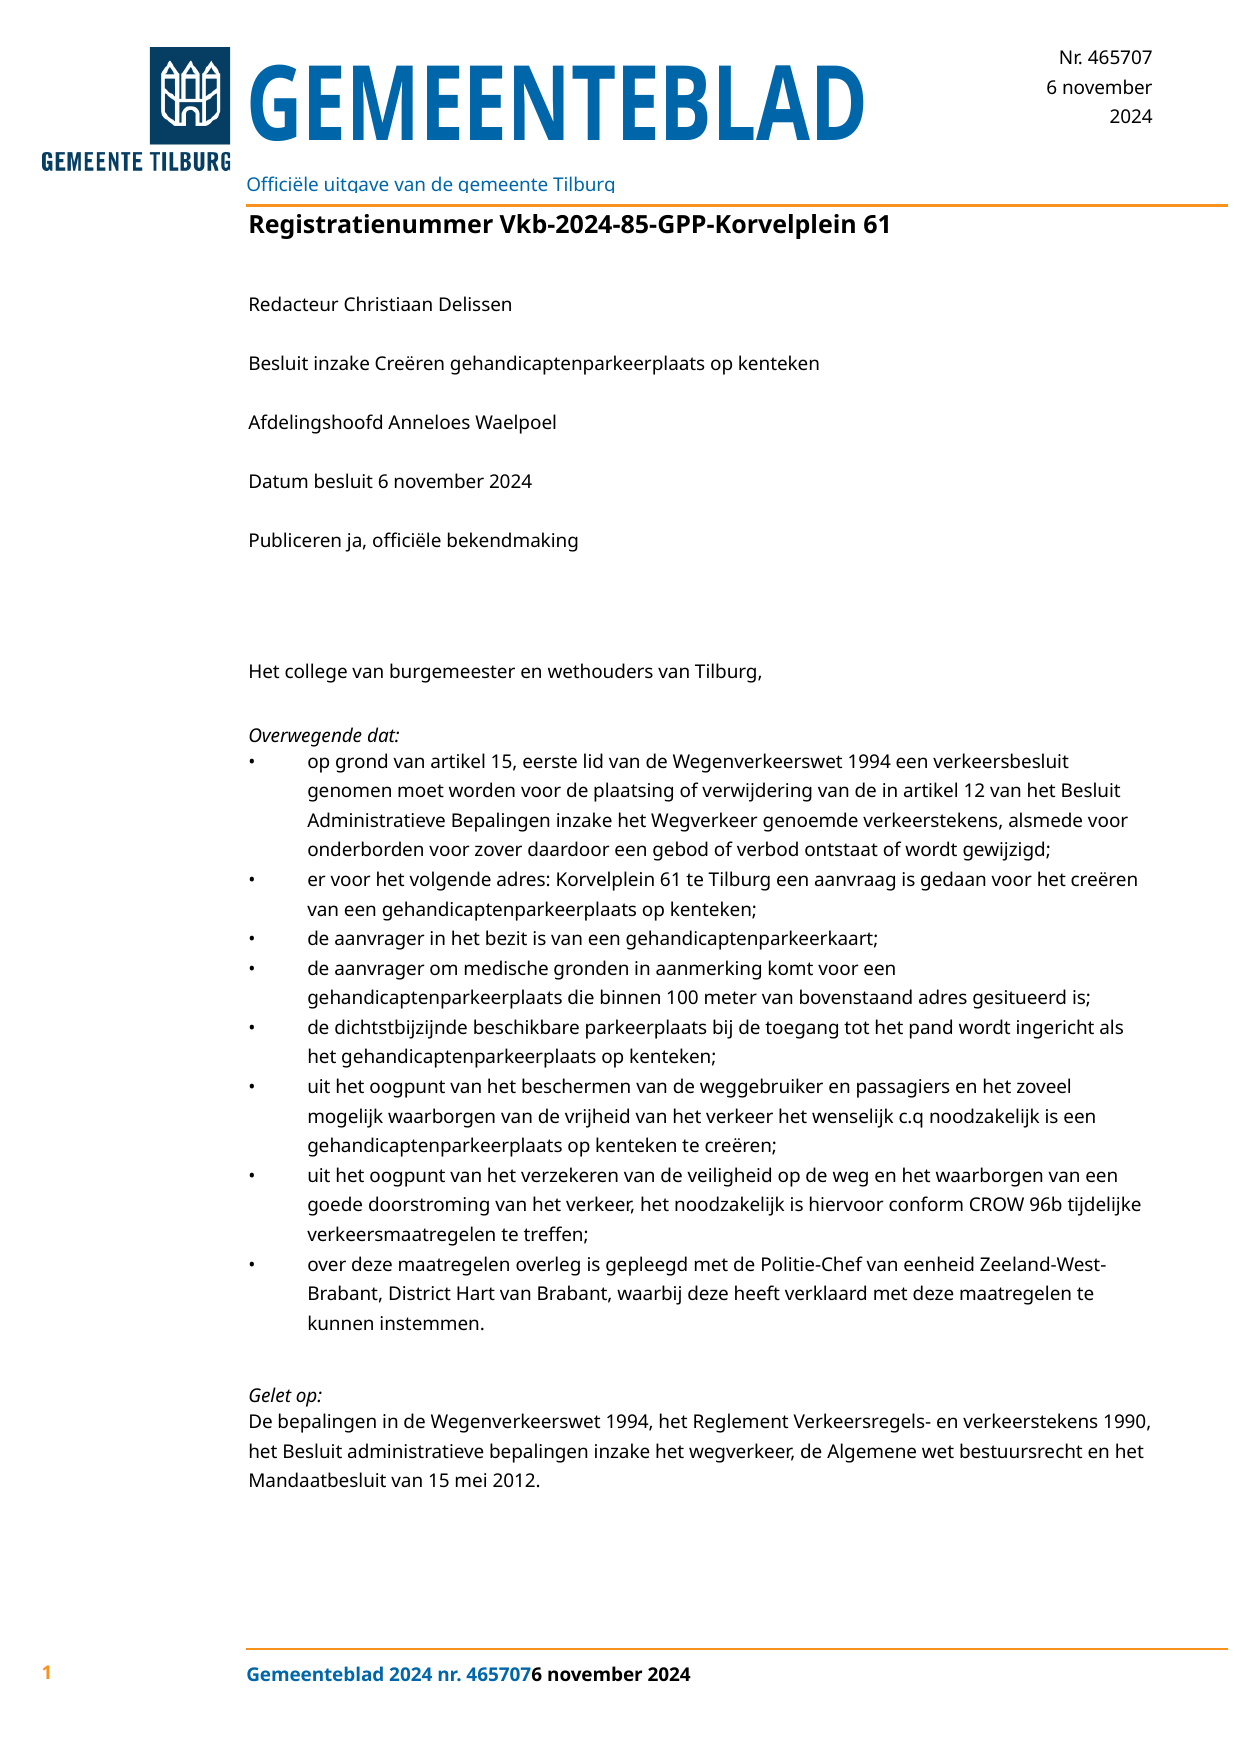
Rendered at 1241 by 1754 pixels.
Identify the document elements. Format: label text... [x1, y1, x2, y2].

text Het college van burgemeester en wethouders van Tilburg, [248, 658, 1152, 684]
text De bepalingen in de Wegenverkeerswet 1994, het Reglement Verkeersregels- en verkeerstekens 1990, het Besluit administratieve bepalingen inzake het wegverkeer, de Algemene wet bestuursrecht en het Mandaatbesluit van 15 mei 2012. [248, 1408, 1152, 1493]
list op grond van artikel 15, eerste lid van de Wegenverkeerswet 1994 een verkeersbesluit genomen moet worden voor de plaatsing of verwijdering van de in artikel 12 van het Besluit Administratieve Bepalingen inzake het Wegverkeer genoemde verkeerstekens, alsmede voor onderborden voor zover daardoor een gebod of verbod ontstaat of wordt gewijzigd; [248, 748, 1152, 862]
text Redacteur Christiaan Delissen [248, 291, 1152, 317]
list de aanvrager in het bezit is van een gehandicaptenparkeerkaart; [248, 925, 1152, 951]
list er voor het volgende adres: Korvelplein 61 te Tilburg een aanvraag is gedaan voor het creëren van een gehandicaptenparkeerplaats op kenteken; [248, 866, 1152, 921]
list de aanvrager om medische gronden in aanmerking komt voor een gehandicaptenparkeerplaats die binnen 100 meter van bovenstaand adres gesitueerd is; [248, 955, 1152, 1010]
picture [41, 47, 231, 172]
list over deze maatregelen overleg is gepleegd met de Politie-Chef van eenheid Zeeland-West-Brabant, District Hart van Brabant, waarbij deze heeft verklaard met deze maatregelen te kunnen instemmen. [248, 1251, 1152, 1336]
text Gelet op: [248, 1383, 1152, 1408]
text Afdelingshoofd Anneloes Waelpoel [248, 409, 1152, 435]
text Publiceren ja, officiële bekendmaking [248, 528, 1152, 553]
list uit het oogpunt van het verzekeren van de veiligheid op de weg en het waarborgen van een goede doorstroming van het verkeer, het noodzakelijk is hiervoor conform CROW 96b tijdelijke verkeersmaatregelen te treffen; [248, 1162, 1152, 1247]
text Registratienummer Vkb-2024-85-GPP-Korvelplein 61 [248, 207, 1152, 241]
text Datum besluit 6 november 2024 [248, 468, 1152, 494]
text Besluit inzake Creëren gehandicaptenparkeerplaats op kenteken [248, 350, 1152, 376]
list uit het oogpunt van het beschermen van de weggebruiker en passagiers en het zoveel mogelijk waarborgen van de vrijheid van het verkeer het wenselijk c.q noodzakelijk is een gehandicaptenparkeerplaats op kenteken te creëren; [248, 1073, 1152, 1158]
text Overwegende dat: [248, 722, 1152, 748]
list de dichtstbijzijnde beschikbare parkeerplaats bij de toegang tot het pand wordt ingericht als het gehandicaptenparkeerplaats op kenteken; [248, 1014, 1152, 1069]
